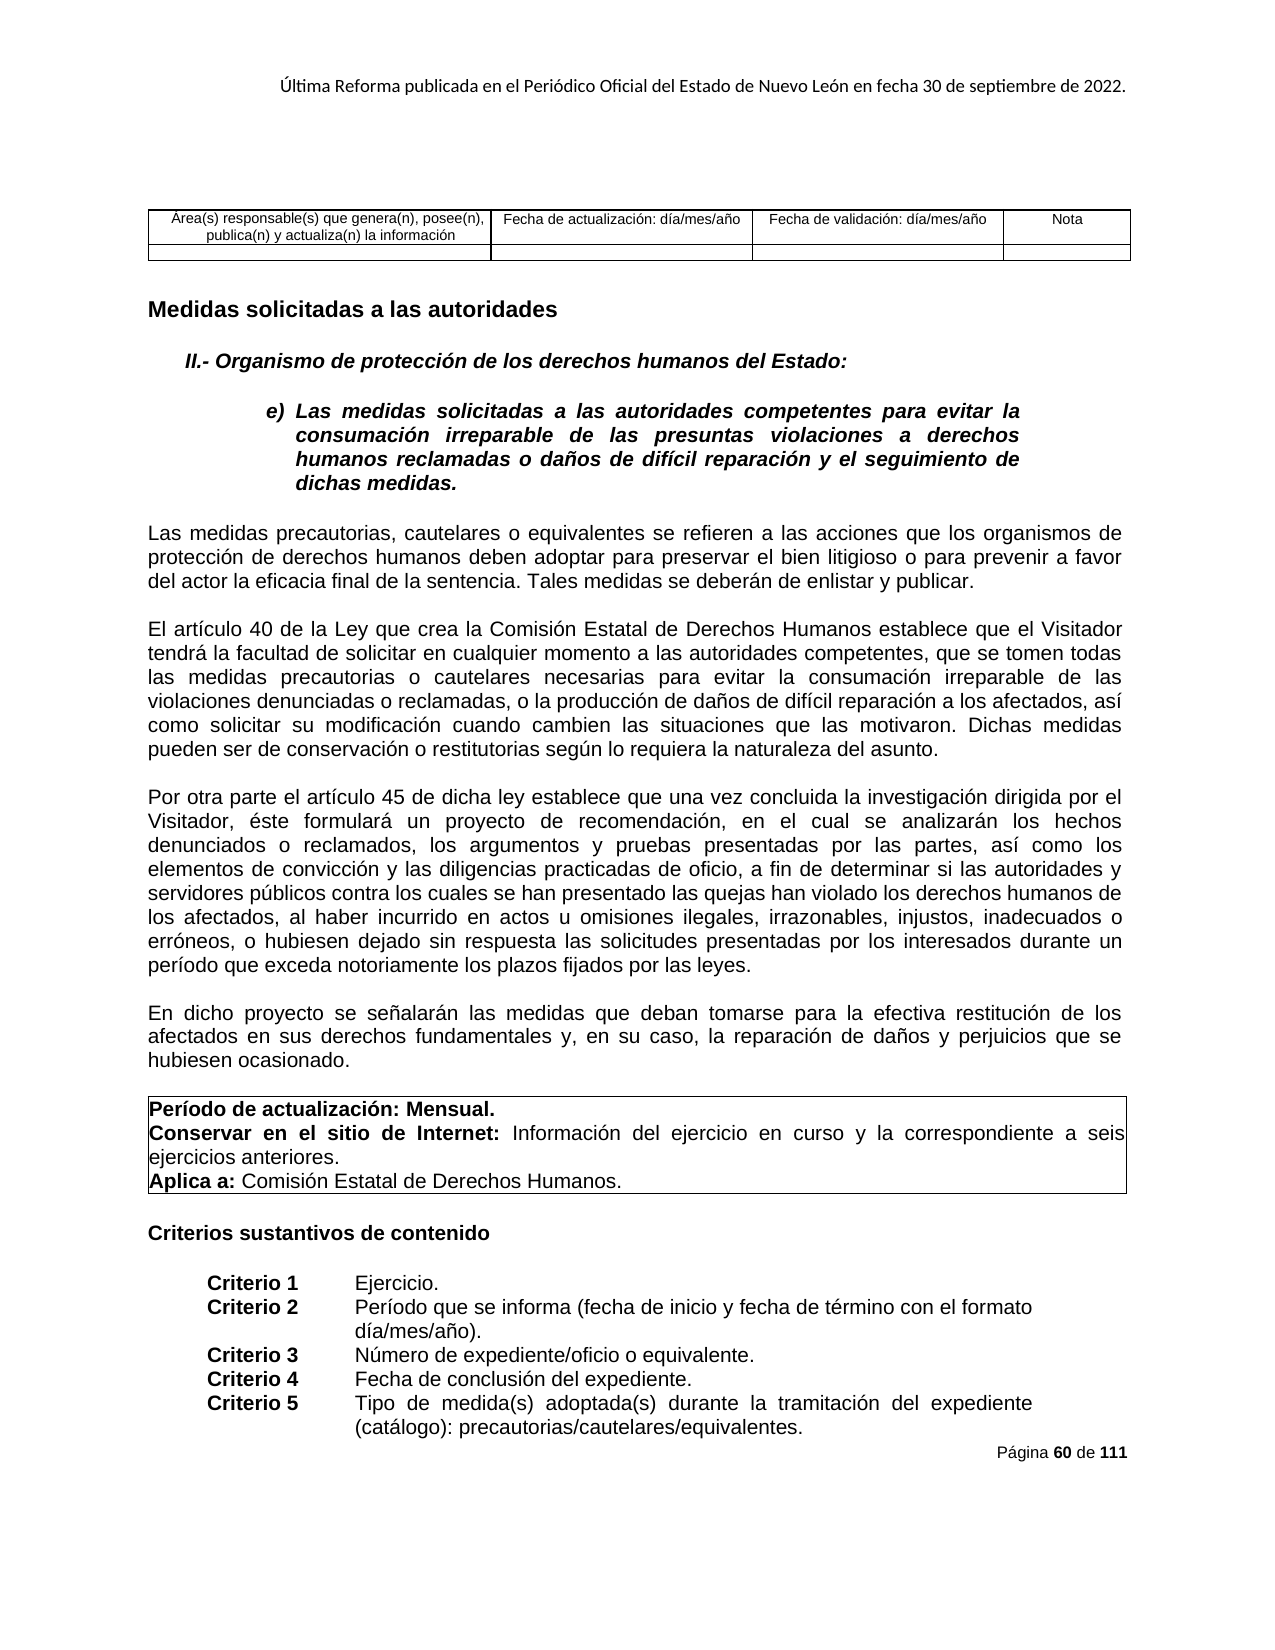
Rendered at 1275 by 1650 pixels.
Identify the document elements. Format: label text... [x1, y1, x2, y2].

table_cell [149, 245, 490, 260]
text Criterio 1 Ejercicio. [207, 1271, 1033, 1295]
text Período de actualización: Mensual. [149, 1097, 1126, 1120]
text Aplica a: Comisión Estatal de Derechos Humanos. [149, 1168, 1126, 1193]
text Criterio 4 Fecha de conclusión del expediente. [207, 1367, 1033, 1391]
text Criterio 3 Número de expediente/oficio o equivalente. [207, 1343, 1033, 1367]
list Las medidas solicitadas a las autoridades competentes para evitar la consumación irreparable de las presuntas violaciones a derechos humanos reclamadas o daños de difícil reparación y el seguimiento de dichas medidas. [266, 399, 1023, 495]
table_header Área(s) responsable(s) que genera(n), posee(n), publica(n) y actualiza(n) la información [149, 211, 490, 244]
text El artículo 40 de la Ley que crea la Comisión Estatal de Derechos Humanos establece que el Visitador tendrá la facultad de solicitar en cualquier momento a las autoridades competentes, que se tomen todas las medidas precautorias o cautelares necesarias para evitar la consumación irreparable de las violaciones denunciadas o reclamadas, o la producción de daños de difícil reparación a los afectados, así como solicitar su modificación cuando cambien las situaciones que las motivaron. Dichas medidas pueden ser de conservación o restitutorias según lo requiera la naturaleza del asunto. [148, 617, 1124, 761]
table_cell [1004, 245, 1130, 260]
text Medidas solicitadas a las autoridades [148, 296, 1127, 322]
text Por otra parte el artículo 45 de dicha ley establece que una vez concluida la investigación dirigida por el Visitador, éste formulará un proyecto de recomendación, en el cual se analizarán los hechos denunciados o reclamados, los argumentos y pruebas presentadas por las partes, así como los elementos de convicción y las diligencias practicadas de oficio, a fin de determinar si las autoridades y servidores públicos contra los cuales se han presentado las quejas han violado los derechos humanos de los afectados, al haber incurrido en actos u omisiones ilegales, irrazonables, injustos, inadecuados o erróneos, o hubiesen dejado sin respuesta las solicitudes presentadas por los interesados durante un período que exceda notoriamente los plazos fijados por las leyes. [148, 785, 1124, 976]
text Conservar en el sitio de Internet: Información del ejercicio en curso y la correspondiente a seis ejercicios anteriores. [149, 1120, 1126, 1168]
text Criterio 2 Período que se informa (fecha de inicio y fecha de término con el formato día/mes/año). [207, 1295, 1033, 1343]
text En dicho proyecto se señalarán las medidas que deban tomarse para la efectiva restitución de los afectados en sus derechos fundamentales y, en su caso, la reparación de daños y perjuicios que se hubiesen ocasionado. [148, 1000, 1124, 1072]
text II.- Organismo de protección de los derechos humanos del Estado: [185, 349, 1039, 373]
table_cell [753, 245, 1003, 260]
table_cell [492, 245, 752, 260]
table_header Nota [1004, 211, 1130, 244]
text Criterio 5 Tipo de medida(s) adoptada(s) durante la tramitación del expediente (catálogo): precautorias/cautelares/equivalentes. [207, 1391, 1033, 1438]
table_header Fecha de actualización: día/mes/año [492, 211, 752, 244]
text Las medidas precautorias, cautelares o equivalentes se refieren a las acciones que los organismos de protección de derechos humanos deben adoptar para preservar el bien litigioso o para prevenir a favor del actor la eficacia final de la sentencia. Tales medidas se deberán de enlistar y publicar. [148, 521, 1124, 593]
table_header Fecha de validación: día/mes/año [753, 211, 1003, 244]
text Criterios sustantivos de contenido [148, 1220, 1127, 1244]
